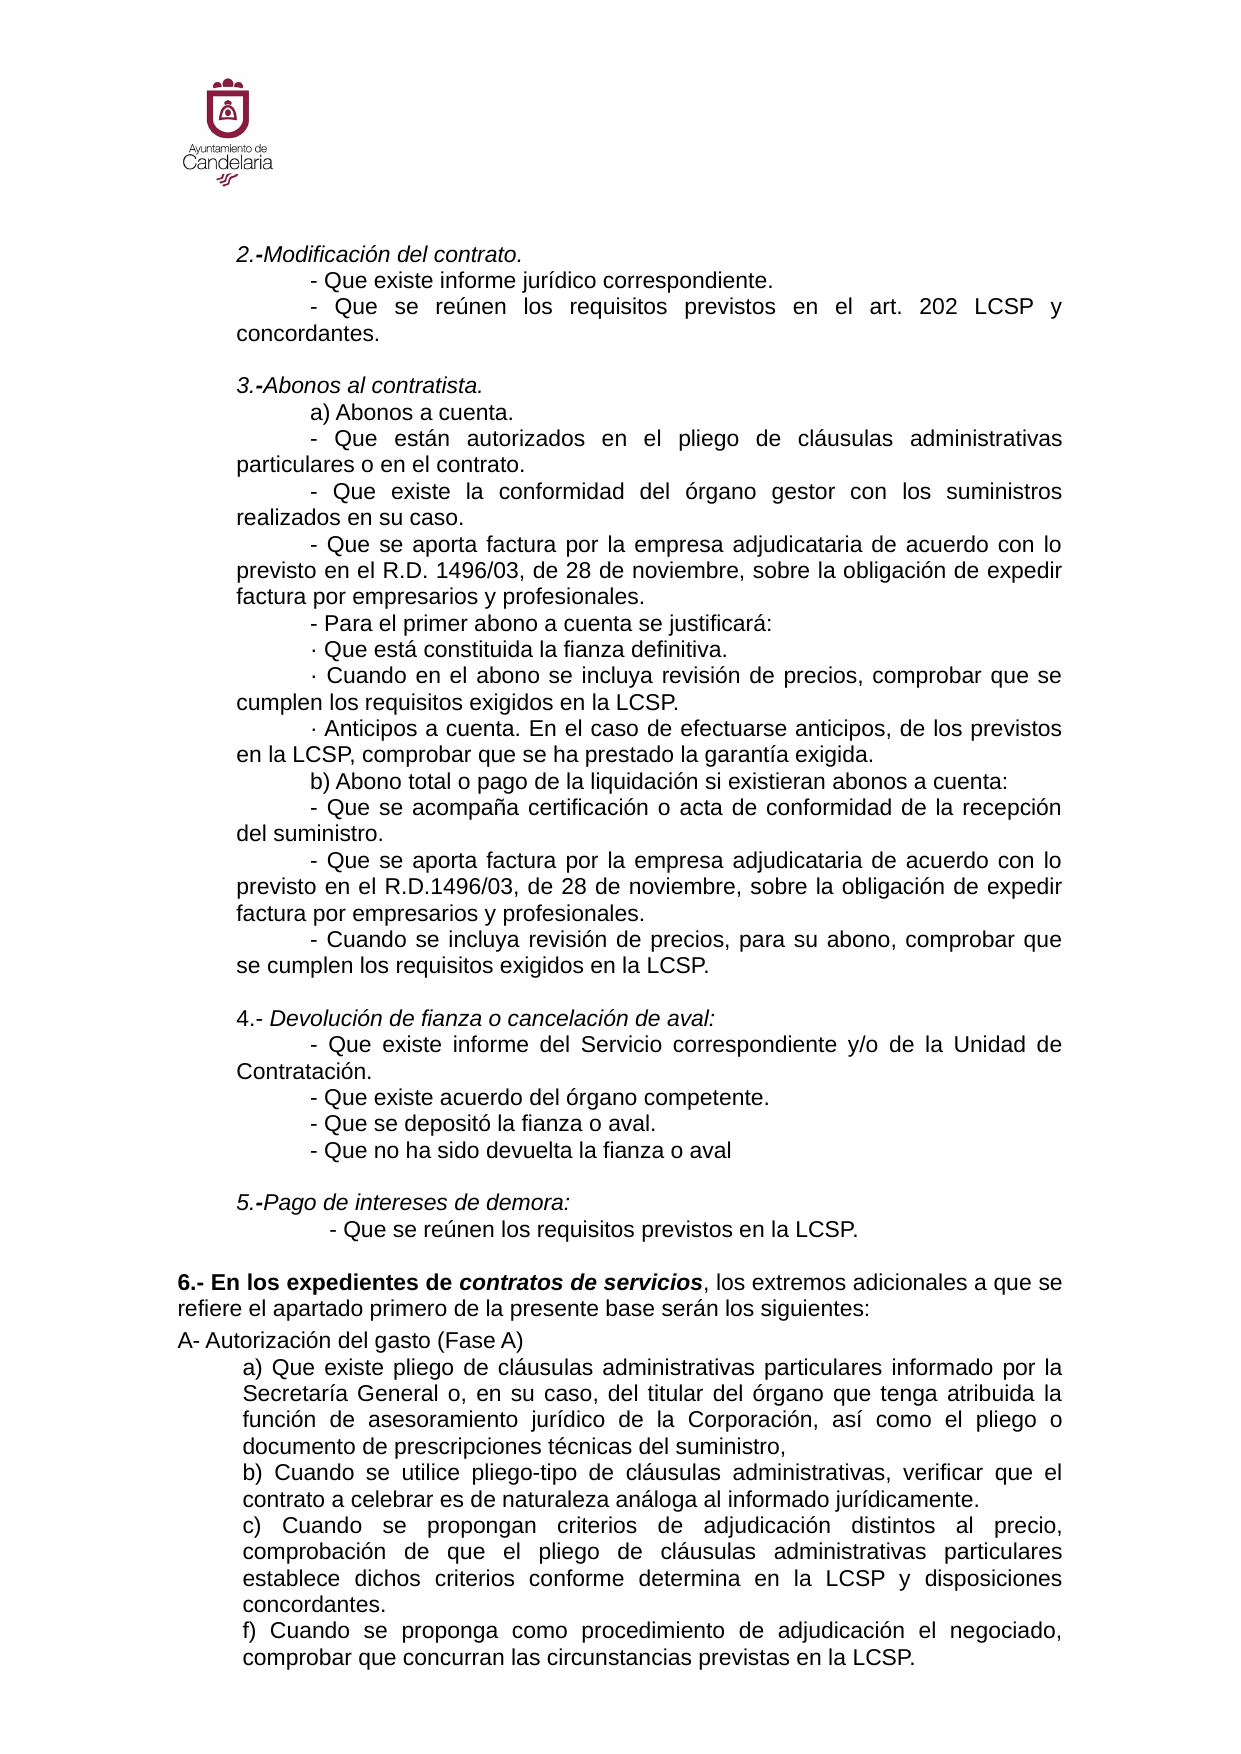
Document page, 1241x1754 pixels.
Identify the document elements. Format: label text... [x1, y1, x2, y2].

text 4.- Devolución de fianza o cancelación de aval: [236, 1005, 1063, 1031]
text - Que se depositó la fianza o aval. [236, 1110, 1063, 1137]
text b) Abono total o pago de la liquidación si existieran abonos a cuenta: [236, 768, 1063, 794]
text · Anticipos a cuenta. En el caso de efectuarse anticipos, de los previstos en la LCSP, comprobar que se ha prestado la garantía exigida. [236, 715, 1063, 768]
text c) Cuando se propongan criterios de adjudicación distintos al precio, comprobación de que el pliego de cláusulas administrativas particulares establece dichos criterios conforme determina en la LCSP y disposiciones concordantes. [242, 1512, 1063, 1617]
text - Cuando se incluya revisión de precios, para su abono, comprobar que se cumplen los requisitos exigidos en la LCSP. [236, 926, 1063, 978]
text · Cuando en el abono se incluya revisión de precios, comprobar que se cumplen los requisitos exigidos en la LCSP. [236, 662, 1063, 715]
text - Que existe informe jurídico correspondiente. [236, 267, 1063, 293]
text - Que existe acuerdo del órgano competente. [236, 1084, 1063, 1110]
text · Que está constituida la fianza definitiva. [236, 636, 1063, 662]
text - Que no ha sido devuelta la fianza o aval [236, 1137, 1063, 1163]
text 3.-Abonos al contratista. [236, 372, 1063, 399]
text - Para el primer abono a cuenta se justificará: [236, 609, 1063, 636]
text - Que existe la conformidad del órgano gestor con los suministros realizados en su caso. [236, 478, 1063, 531]
text - Que están autorizados en el pliego de cláusulas administrativas particulares o en el contrato. [236, 425, 1063, 478]
text - Que se reúnen los requisitos previstos en la LCSP. [236, 1216, 1063, 1242]
text a) Que existe pliego de cláusulas administrativas particulares informado por la Secretaría General o, en su caso, del titular del órgano que tenga atribuida la función de asesoramiento jurídico de la Corporación, así como el pliego o documento de prescripciones técnicas del suministro, [242, 1354, 1063, 1459]
text - Que se reúnen los requisitos previstos en el art. 202 LCSP y concordantes. [236, 293, 1063, 346]
text A- Autorización del gasto (Fase A) [177, 1327, 1063, 1354]
text b) Cuando se utilice pliego-tipo de cláusulas administrativas, verificar que el contrato a celebrar es de naturaleza análoga al informado jurídicamente. [242, 1459, 1063, 1512]
text - Que se aporta factura por la empresa adjudicataria de acuerdo con lo previsto en el R.D.1496/03, de 28 de noviembre, sobre la obligación de expedir factura por empresarios y profesionales. [236, 847, 1063, 926]
text - Que se acompaña certificación o acta de conformidad de la recepción del suministro. [236, 794, 1063, 847]
text - Que se aporta factura por la empresa adjudicataria de acuerdo con lo previsto en el R.D. 1496/03, de 28 de noviembre, sobre la obligación de expedir factura por empresarios y profesionales. [236, 531, 1063, 609]
text 2.-Modificación del contrato. [236, 241, 1063, 267]
text - Que existe informe del Servicio correspondiente y/o de la Unidad de Contratación. [236, 1031, 1063, 1084]
text f) Cuando se proponga como procedimiento de adjudicación el negociado, comprobar que concurran las circunstancias previstas en la LCSP. [242, 1617, 1063, 1670]
text a) Abonos a cuenta. [236, 399, 1063, 425]
text 5.-Pago de intereses de demora: [236, 1189, 1063, 1216]
text 6.- En los expedientes de contratos de servicios, los extremos adicionales a que se refiere el apartado primero de la presente base serán los siguientes: [177, 1268, 1063, 1321]
